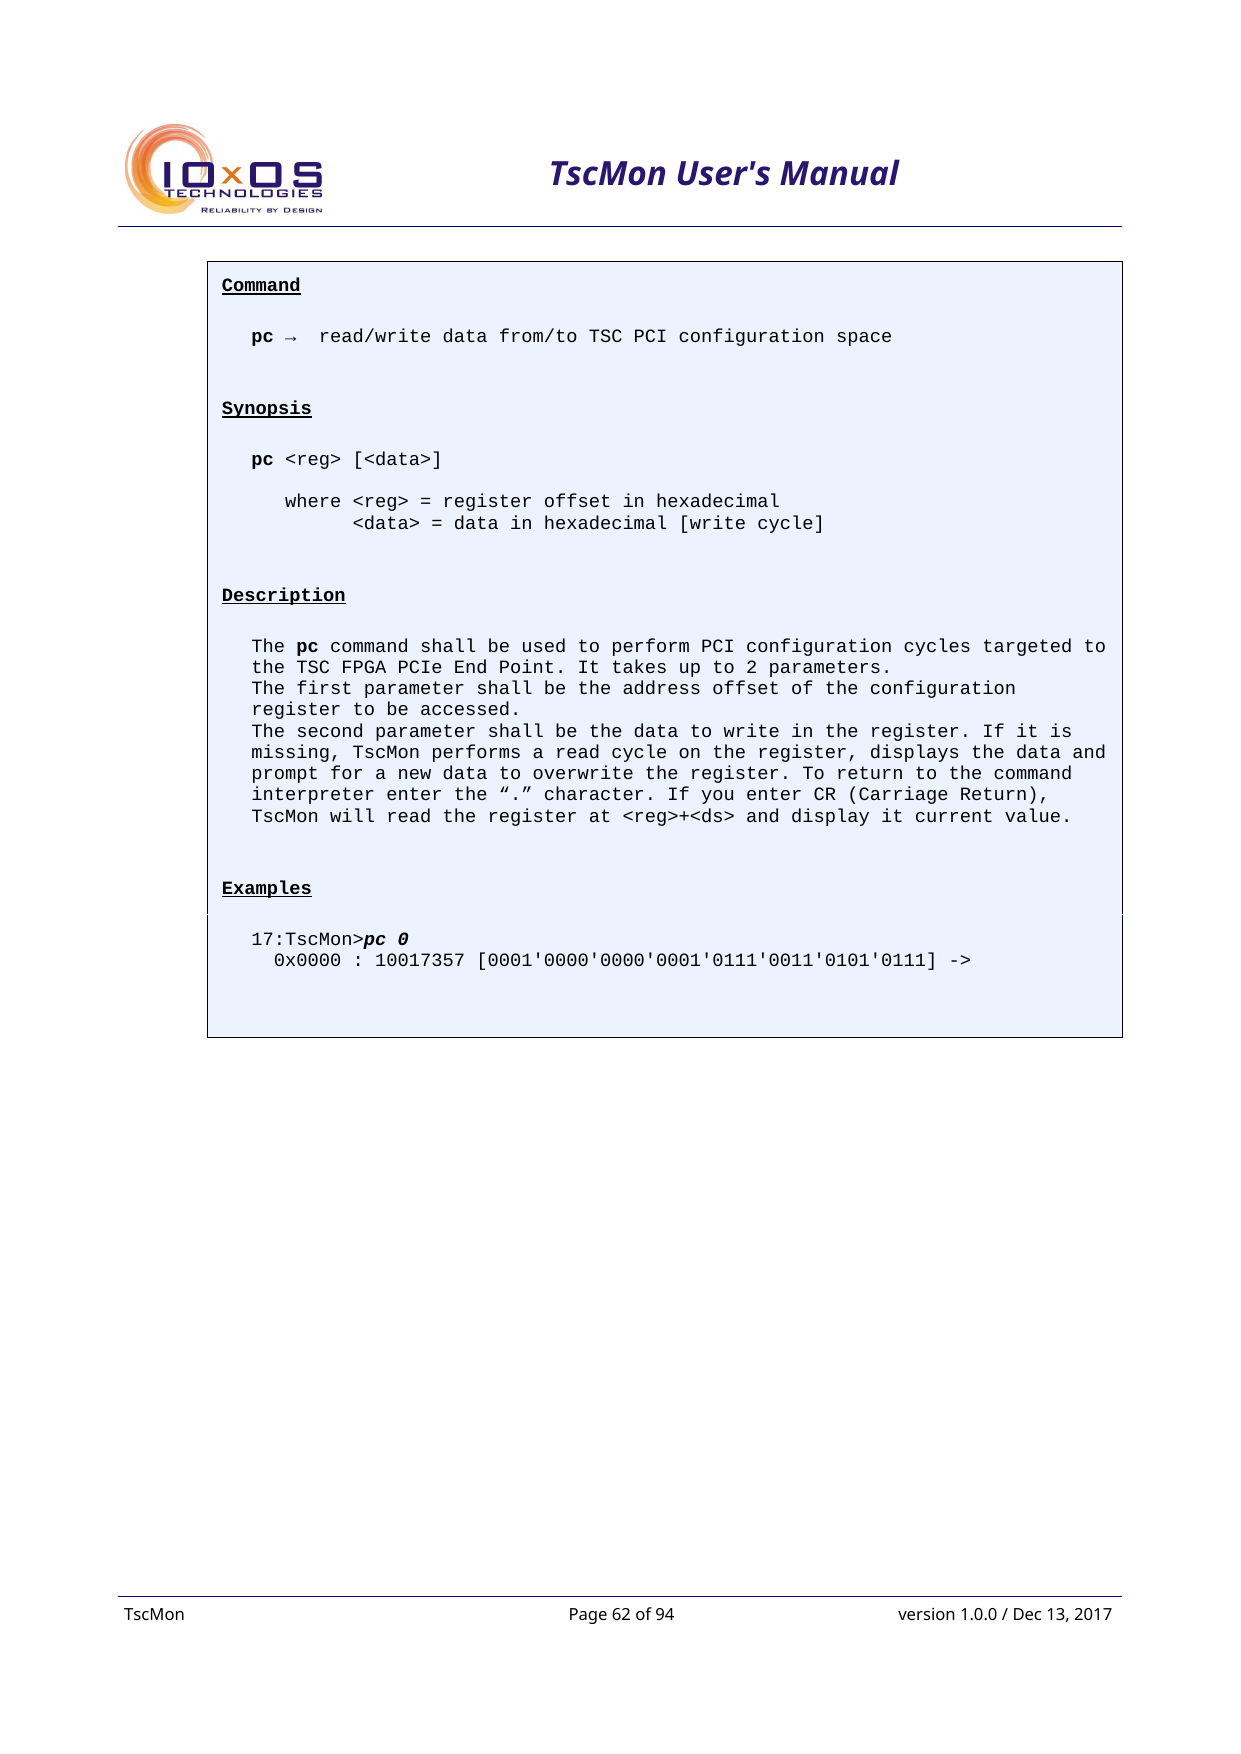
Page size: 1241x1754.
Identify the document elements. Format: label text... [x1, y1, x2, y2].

subtitle Examples [208, 864, 1122, 914]
text where <reg> = register offset in hexadecimal [208, 492, 1122, 513]
text 17:TscMon>pc 0 [208, 914, 1122, 951]
subtitle Description [208, 571, 1122, 622]
text pc <reg> [<data>] [208, 435, 1122, 471]
subtitle Synopsis [208, 384, 1122, 435]
text <data> = data in hexadecimal [write cycle] [208, 513, 1122, 535]
text The pc command shall be used to perform PCI configuration cycles targeted to the TSC FPGA PCIe End Point. It takes up to 2 parameters. [208, 622, 1122, 679]
picture [123, 123, 323, 217]
text 0x0000 : 10017357 [0001'0000'0000'0001'0111'0011'0101'0111] -> [208, 951, 1122, 987]
text Command [208, 262, 1122, 312]
text The first parameter shall be the address offset of the configuration register to be accessed. [208, 679, 1122, 721]
text The second parameter shall be the data to write in the register. If it is missing, TscMon performs a read cycle on the register, displays the data and prompt for a new data to overwrite the register. To return to the command interpreter enter the “.” character. If you enter CR (Carriage Return), TscMon will read the register at <reg>+<ds> and display it current value. [208, 721, 1122, 828]
text pc → read/write data from/to TSC PCI configuration space [208, 312, 1122, 348]
